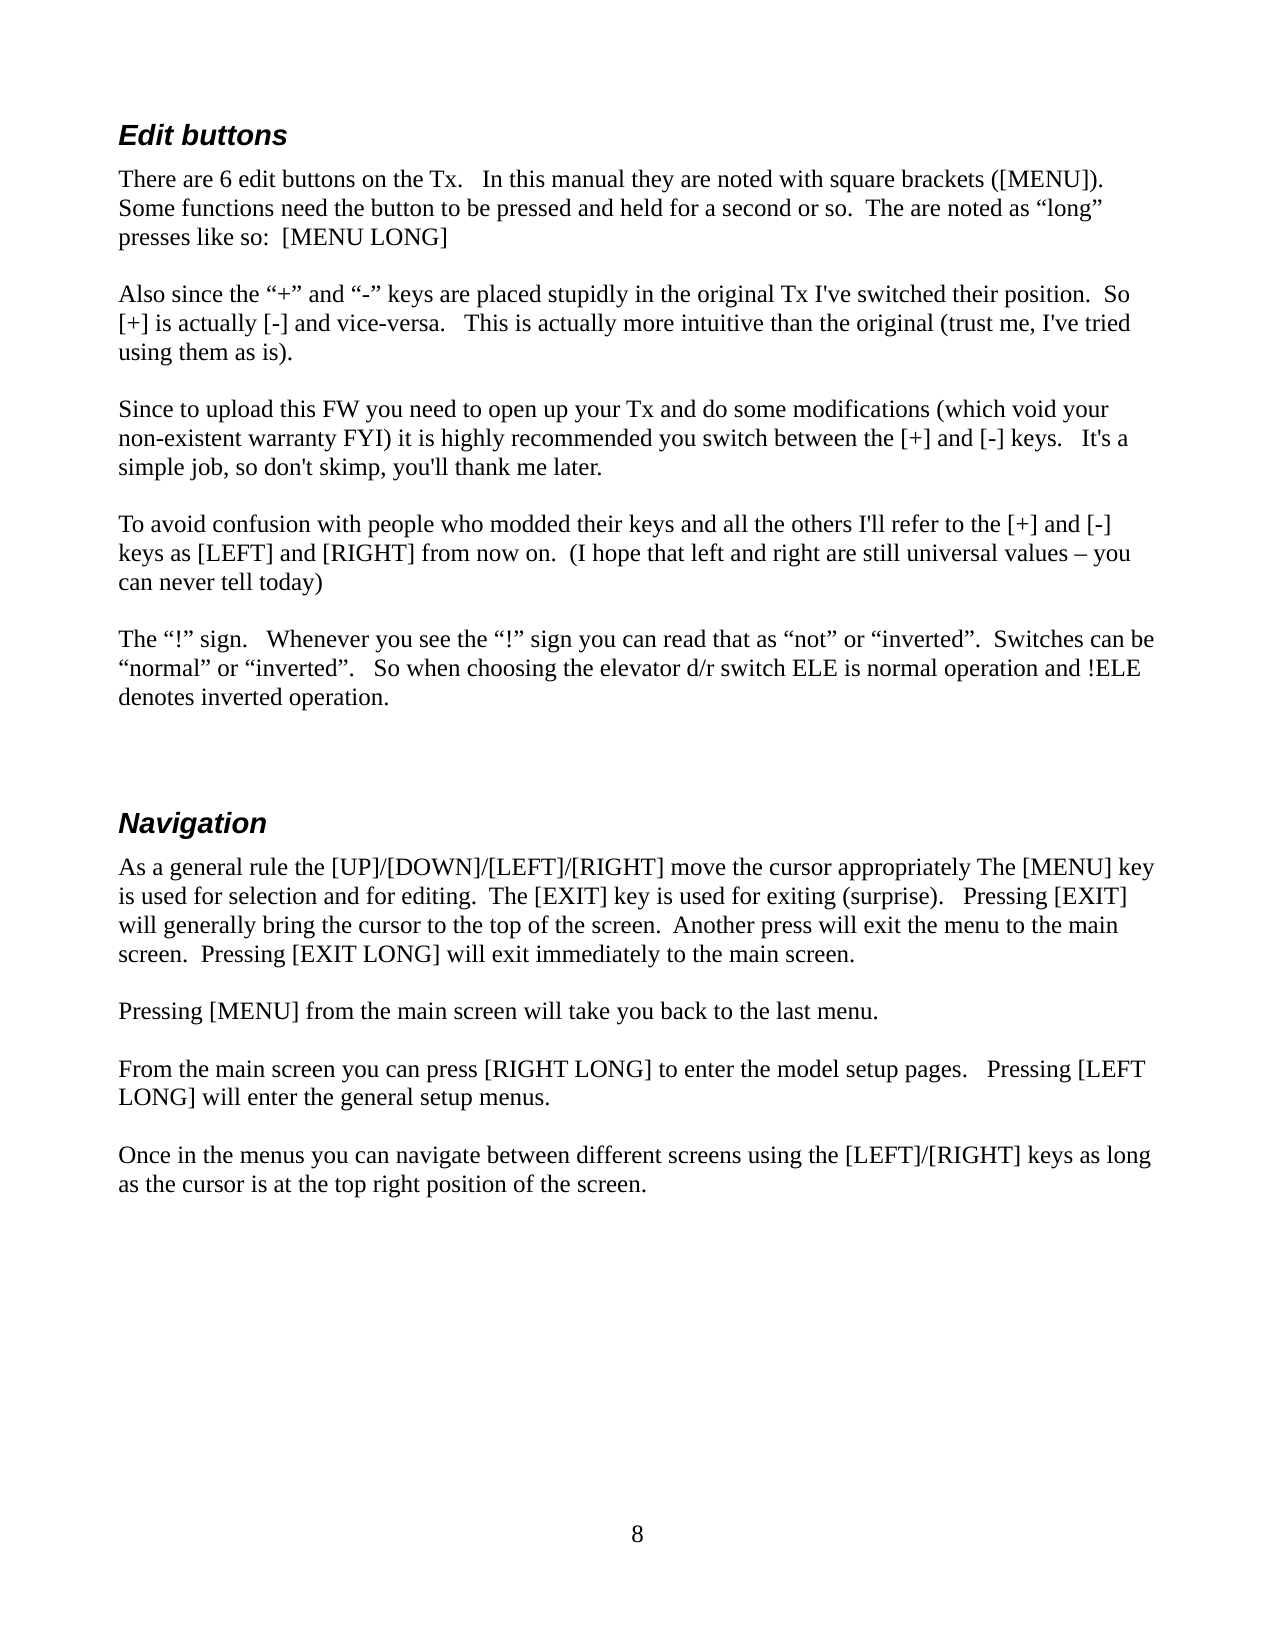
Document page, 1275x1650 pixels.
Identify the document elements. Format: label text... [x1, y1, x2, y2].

subtitle Edit buttons [118, 118, 1157, 152]
subtitle Navigation [118, 806, 1157, 840]
text Since to upload this FW you need to open up your Tx and do some modifications (which void your non-existent warranty FYI) it is highly recommended you switch between the [+] and [-] keys. It's a simple job, so don't skimp, you'll thank me later. [118, 394, 1157, 480]
text Also since the “+” and “-” keys are placed stupidly in the original Tx I've switched their position. So [+] is actually [-] and vice-versa. This is actually more intuitive than the original (trust me, I've tried using them as is). [118, 279, 1157, 365]
text From the main screen you can press [RIGHT LONG] to enter the model setup pages. Pressing [LEFT LONG] will enter the general setup menus. [118, 1054, 1157, 1111]
text Pressing [MENU] from the main screen will take you back to the last menu. [118, 996, 1157, 1025]
text As a general rule the [UP]/[DOWN]/[LEFT]/[RIGHT] move the cursor appropriately The [MENU] key is used for selection and for editing. The [EXIT] key is used for exiting (surprise). Pressing [EXIT] will generally bring the cursor to the top of the screen. Another press will exit the menu to the main screen. Pressing [EXIT LONG] will exit immediately to the main screen. [118, 852, 1157, 967]
text There are 6 edit buttons on the Tx. In this manual they are noted with square brackets ([MENU]). Some functions need the button to be pressed and held for a second or so. The are noted as “long” presses like so: [MENU LONG] [118, 164, 1157, 250]
text Once in the menus you can navigate between different screens using the [LEFT]/[RIGHT] keys as long as the cursor is at the top right position of the screen. [118, 1140, 1157, 1197]
text The “!” sign. Whenever you see the “!” sign you can read that as “not” or “inverted”. Switches can be “normal” or “inverted”. So when choosing the elevator d/r switch ELE is normal operation and !ELE denotes inverted operation. [118, 624, 1157, 710]
text To avoid confusion with people who modded their keys and all the others I'll refer to the [+] and [-] keys as [LEFT] and [RIGHT] from now on. (I hope that left and right are still universal values – you can never tell today) [118, 509, 1157, 595]
